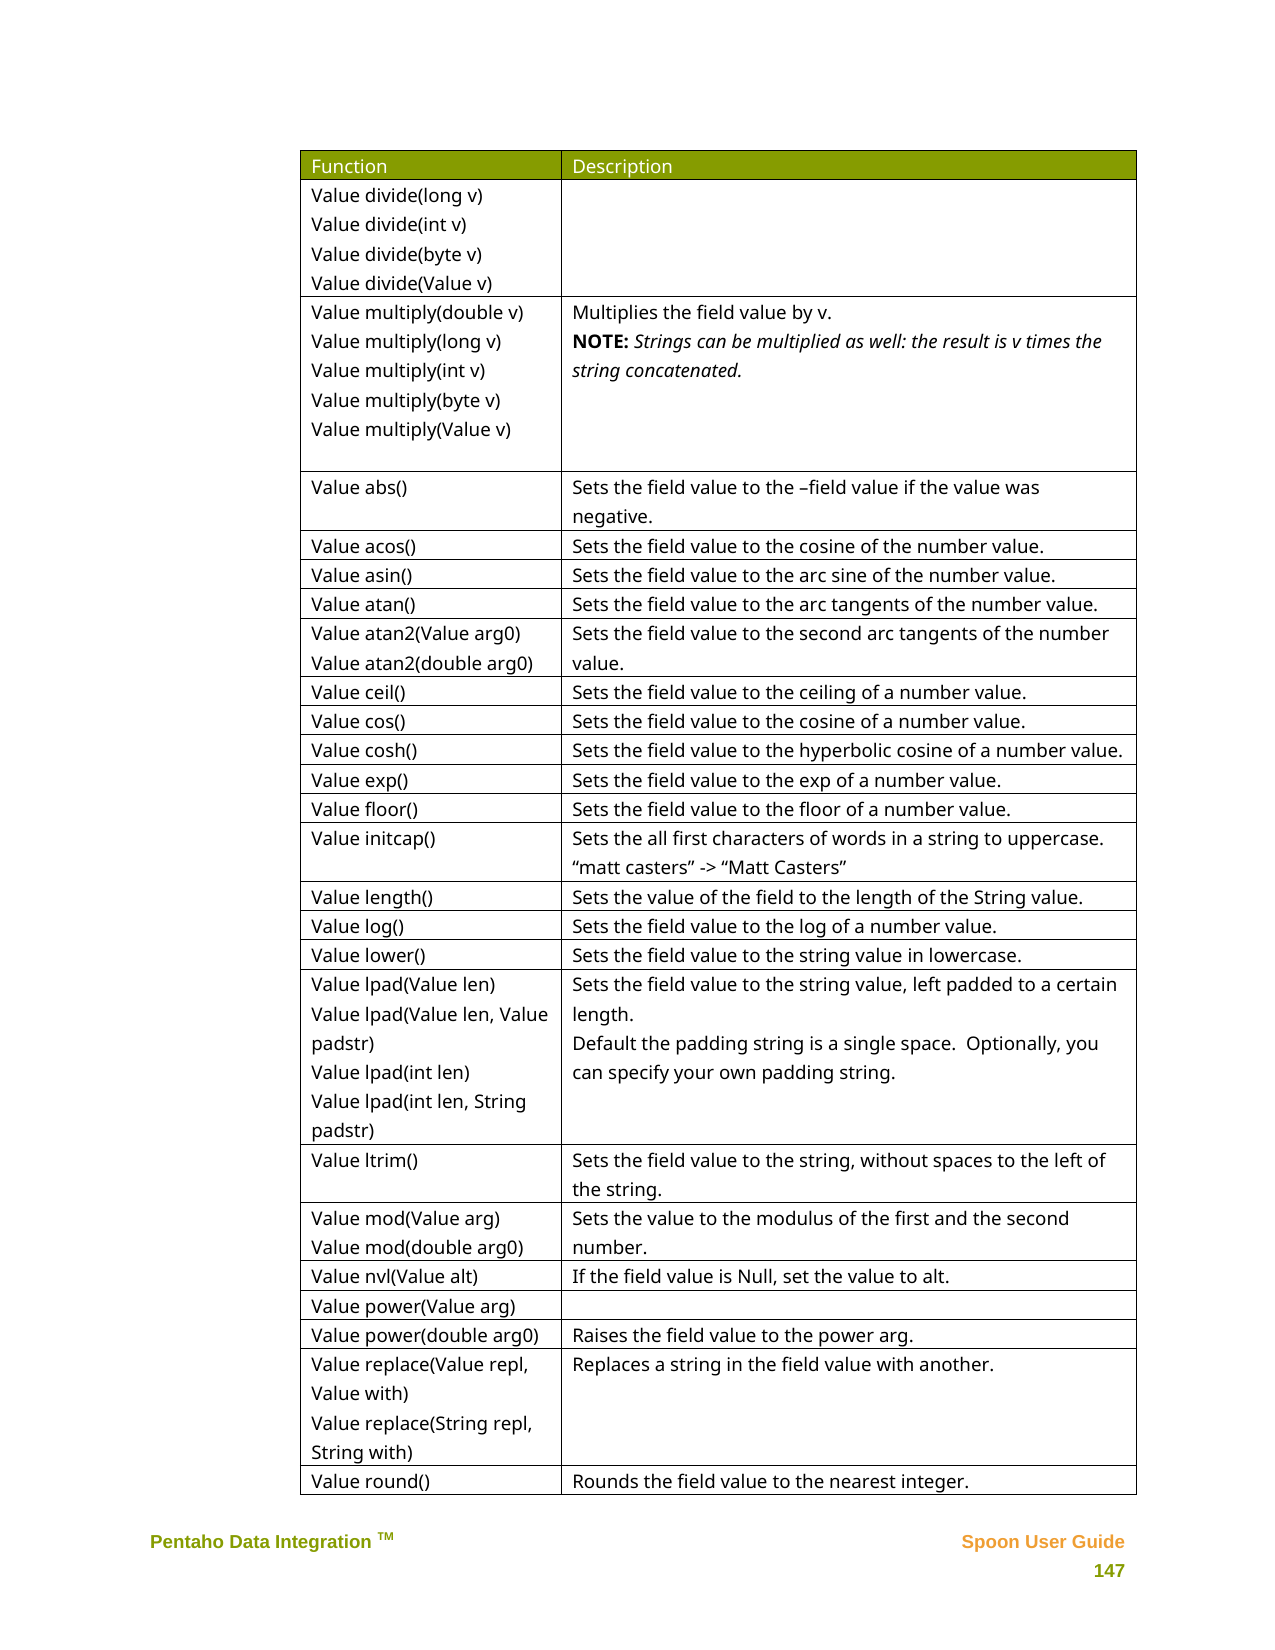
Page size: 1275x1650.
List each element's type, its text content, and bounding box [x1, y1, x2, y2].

table_cell Rounds the field value to the nearest integer. [562, 1466, 1136, 1494]
table_cell Sets the field value to the cosine of the number value. [562, 531, 1136, 559]
table_cell Raises the field value to the power arg. [562, 1320, 1136, 1348]
table_cell Value cosh() [301, 735, 561, 764]
table_cell Sets the field value to the floor of a number value. [562, 794, 1136, 822]
table_cell Replaces a string in the field value with another. [562, 1349, 1136, 1465]
table_cell Value initcap() [301, 823, 561, 881]
table_header Function [301, 151, 561, 179]
table_cell Sets the field value to the log of a number value. [562, 911, 1136, 939]
table_cell Sets the field value to the string value, left padded to a certain length. Default the padding string is a single space. Optionally, you can specify your own padding string. [562, 970, 1136, 1143]
table_cell Value ceil() [301, 677, 561, 705]
table_header Description [562, 151, 1136, 179]
table_cell Multiplies the field value by v. NOTE: Strings can be multiplied as well: the result is v times the string concatenated. [562, 297, 1136, 471]
table_cell Value asin() [301, 560, 561, 588]
table_cell Sets the field value to the arc sine of the number value. [562, 560, 1136, 588]
table_cell Value length() [301, 882, 561, 910]
table_cell Sets the field value to the exp of a number value. [562, 765, 1136, 793]
table_cell Value mod(Value arg) Value mod(double arg0) [301, 1203, 561, 1260]
table_cell Value replace(Value repl, Value with) Value replace(String repl, String with) [301, 1349, 561, 1465]
table_cell Value power(Value arg) [301, 1291, 561, 1319]
table_cell Sets the field value to the string value in lowercase. [562, 940, 1136, 968]
table_cell Value lpad(Value len) Value lpad(Value len, Value padstr) Value lpad(int len) Value lpad(int len, String padstr) [301, 970, 561, 1143]
table_cell Sets the all first characters of words in a string to uppercase. “matt casters” -> “Matt Casters” [562, 823, 1136, 881]
table_cell Value exp() [301, 765, 561, 793]
table_cell Value cos() [301, 706, 561, 734]
table_cell [562, 1291, 1136, 1319]
table_cell Value lower() [301, 940, 561, 968]
table_cell Sets the value of the field to the length of the String value. [562, 882, 1136, 910]
table_cell If the field value is Null, set the value to alt. [562, 1261, 1136, 1290]
table_cell Value divide(long v) Value divide(int v) Value divide(byte v) Value divide(Value v) [301, 180, 561, 296]
table_cell Value log() [301, 911, 561, 939]
table_cell Value floor() [301, 794, 561, 822]
table_cell Sets the field value to the string, without spaces to the left of the string. [562, 1145, 1136, 1202]
table_cell Sets the field value to the hyperbolic cosine of a number value. [562, 735, 1136, 764]
table_cell Sets the value to the modulus of the first and the second number. [562, 1203, 1136, 1260]
table_cell Value ltrim() [301, 1145, 561, 1202]
table_cell Value atan() [301, 589, 561, 617]
table_cell Value round() [301, 1466, 561, 1494]
table_cell Value power(double arg0) [301, 1320, 561, 1348]
table_cell Sets the field value to the cosine of a number value. [562, 706, 1136, 734]
table_cell Sets the field value to the ceiling of a number value. [562, 677, 1136, 705]
table_cell Value atan2(Value arg0) Value atan2(double arg0) [301, 619, 561, 676]
table_cell Sets the field value to the second arc tangents of the number value. [562, 619, 1136, 676]
table_cell Value acos() [301, 531, 561, 559]
table_cell Sets the field value to the arc tangents of the number value. [562, 589, 1136, 617]
table_cell Value abs() [301, 472, 561, 529]
table_cell [562, 180, 1136, 296]
table_cell Sets the field value to the –field value if the value was negative. [562, 472, 1136, 529]
table_cell Value multiply(double v) Value multiply(long v) Value multiply(int v) Value multiply(byte v) Value multiply(Value v) [301, 297, 561, 471]
table_cell Value nvl(Value alt) [301, 1261, 561, 1290]
